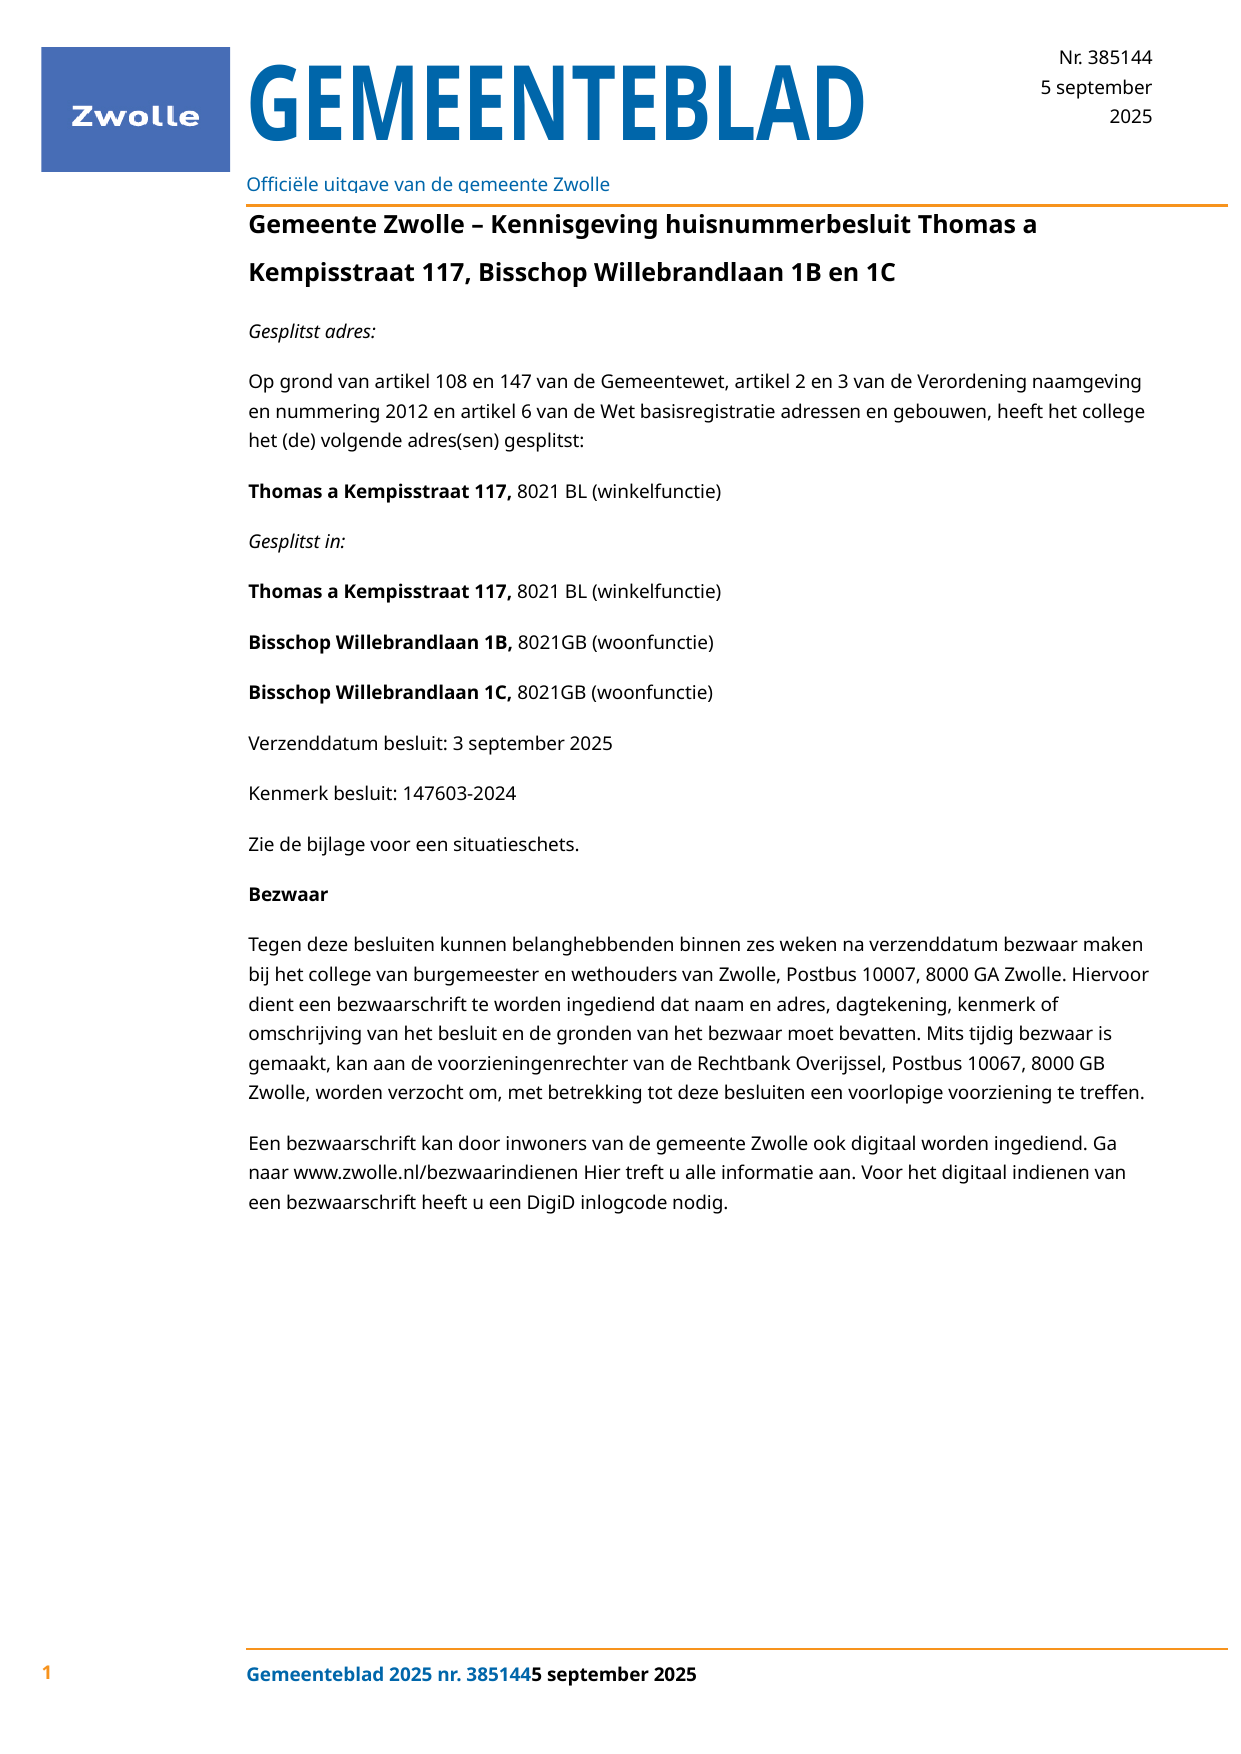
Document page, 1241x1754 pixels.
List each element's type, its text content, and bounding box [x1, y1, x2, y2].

text Tegen deze besluiten kunnen belanghebbenden binnen zes weken na verzenddatum bezwaar maken bij het college van burgemeester en wethouders van Zwolle, Postbus 10007, 8000 GA Zwolle. Hiervoor dient een bezwaarschrift te worden ingediend dat naam en adres, dagtekening, kenmerk of omschrijving van het besluit en de gronden van het bezwaar moet bevatten. Mits tijdig bezwaar is gemaakt, kan aan de voorzieningenrechter van de Rechtbank Overijssel, Postbus 10067, 8000 GB Zwolle, worden verzocht om, met betrekking tot deze besluiten een voorlopige voorziening te treffen. [248, 932, 1152, 1105]
text Zie de bijlage voor een situatieschets. [248, 831, 1152, 857]
text Thomas a Kempisstraat 117, 8021 BL (winkelfunctie) [248, 478, 1152, 504]
text Gesplitst in: [248, 528, 1152, 554]
text Thomas a Kempisstraat 117, 8021 BL (winkelfunctie) [248, 579, 1152, 604]
text Een bezwaarschrift kan door inwoners van de gemeente Zwolle ook digitaal worden ingediend. Ga naar www.zwolle.nl/bezwaarindienen Hier treft u alle informatie aan. Voor het digitaal indienen van een bezwaarschrift heeft u een DigiD inlogcode nodig. [248, 1130, 1152, 1215]
text Verzenddatum besluit: 3 september 2025 [248, 730, 1152, 756]
text Kenmerk besluit: 147603-2024 [248, 780, 1152, 806]
text Op grond van artikel 108 en 147 van de Gemeentewet, artikel 2 en 3 van de Verordening naamgeving en nummering 2012 en artikel 6 van de Wet basisregistratie adressen en gebouwen, heeft het college het (de) volgende adres(sen) gesplitst: [248, 368, 1152, 453]
text Gesplitst adres: [248, 318, 1152, 344]
text Gemeente Zwolle – Kennisgeving huisnummerbesluit Thomas a Kempisstraat 117, Bisschop Willebrandlaan 1B en 1C [248, 207, 1152, 288]
text Bisschop Willebrandlaan 1C, 8021GB (woonfunctie) [248, 679, 1152, 705]
text Bezwaar [248, 881, 1152, 907]
text Bisschop Willebrandlaan 1B, 8021GB (woonfunctie) [248, 629, 1152, 655]
picture [41, 47, 231, 172]
